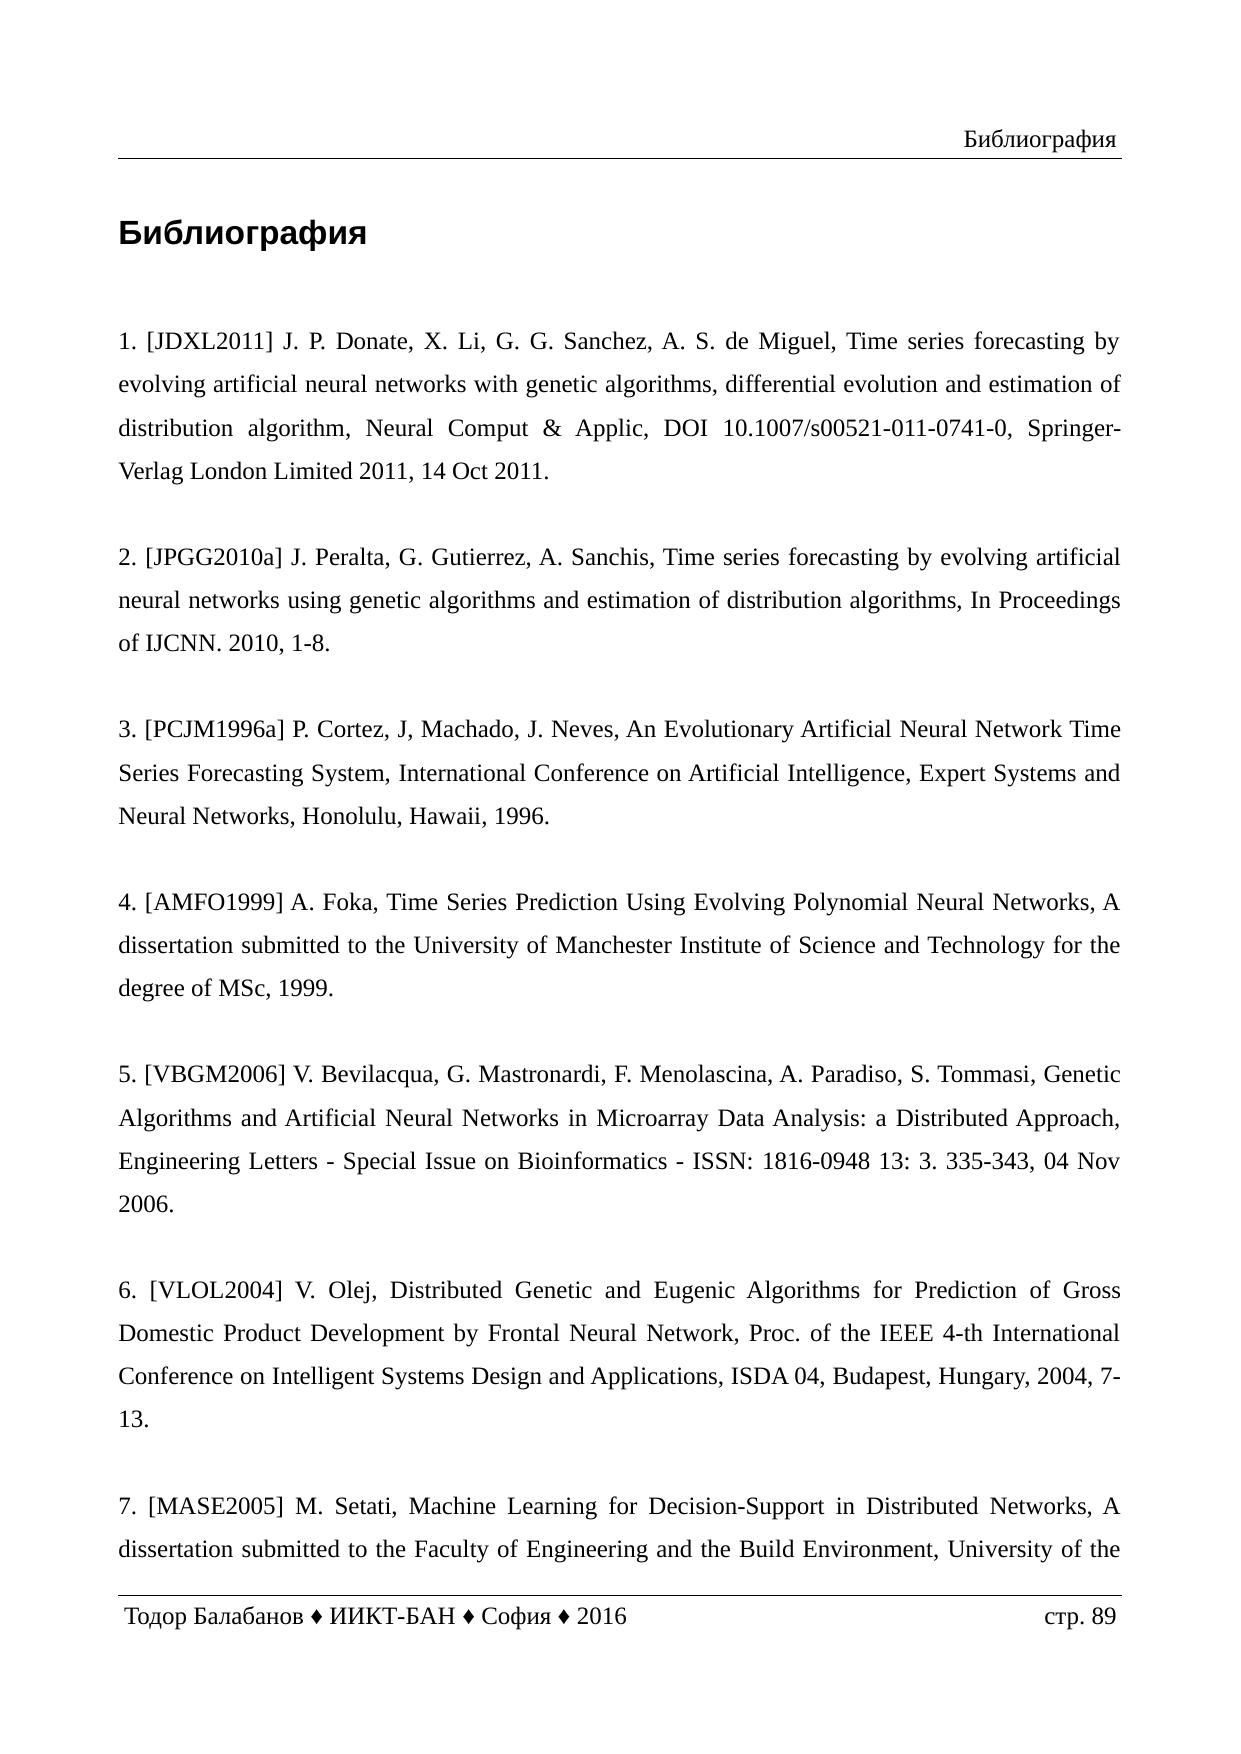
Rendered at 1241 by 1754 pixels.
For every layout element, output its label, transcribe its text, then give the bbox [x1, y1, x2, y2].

text 5. [VBGM2006] V. Bevilacqua, G. Mastronardi, F. Menolascina, A. Paradiso, S. Tommasi, Genetic Algorithms and Artificial Neural Networks in Microarray Data Analysis: a Distributed Approach, Engineering Letters - Special Issue on Bioinformatics - ISSN: 1816-0948 13: 3. 335-343, 04 Nov 2006. [118, 1059, 1122, 1218]
text 6. [VLOL2004] V. Olej, Distributed Genetic and Eugenic Algorithms for Prediction of Gross Domestic Product Development by Frontal Neural Network, Proc. of the IEEE 4-th International Conference on Intelligent Systems Design and Applications, ISDA 04, Budapest, Hungary, 2004, 7-13. [118, 1275, 1122, 1433]
text 3. [PCJM1996a] P. Cortez, J, Machado, J. Neves, An Evolutionary Artificial Neural Network Time Series Forecasting System, International Conference on Artificial Intelligence, Expert Systems and Neural Networks, Honolulu, Hawaii, 1996. [118, 714, 1122, 829]
text 1. [JDXL2011] J. P. Donate, X. Li, G. G. Sanchez, A. S. de Miguel, Time series forecasting by evolving artificial neural networks with genetic algorithms, differential evolution and estimation of distribution algorithm, Neural Comput & Applic, DOI 10.1007/s00521-011-0741-0, Springer-Verlag London Limited 2011, 14 Oct 2011. [118, 326, 1122, 484]
subtitle Библиография [118, 213, 1122, 252]
text 7. [MASE2005] M. Setati, Machine Learning for Decision-Support in Distributed Networks, A dissertation submitted to the Faculty of Engineering and the Build Environment, University of the [118, 1491, 1122, 1563]
text 4. [AMFO1999] A. Foka, Time Series Prediction Using Evolving Polynomial Neural Networks, A dissertation submitted to the University of Manchester Institute of Science and Technology for the degree of MSc, 1999. [118, 887, 1122, 1002]
text 2. [JPGG2010a] J. Peralta, G. Gutierrez, A. Sanchis, Time series forecasting by evolving artificial neural networks using genetic algorithms and estimation of distribution algorithms, In Proceedings of IJCNN. 2010, 1-8. [118, 542, 1122, 657]
